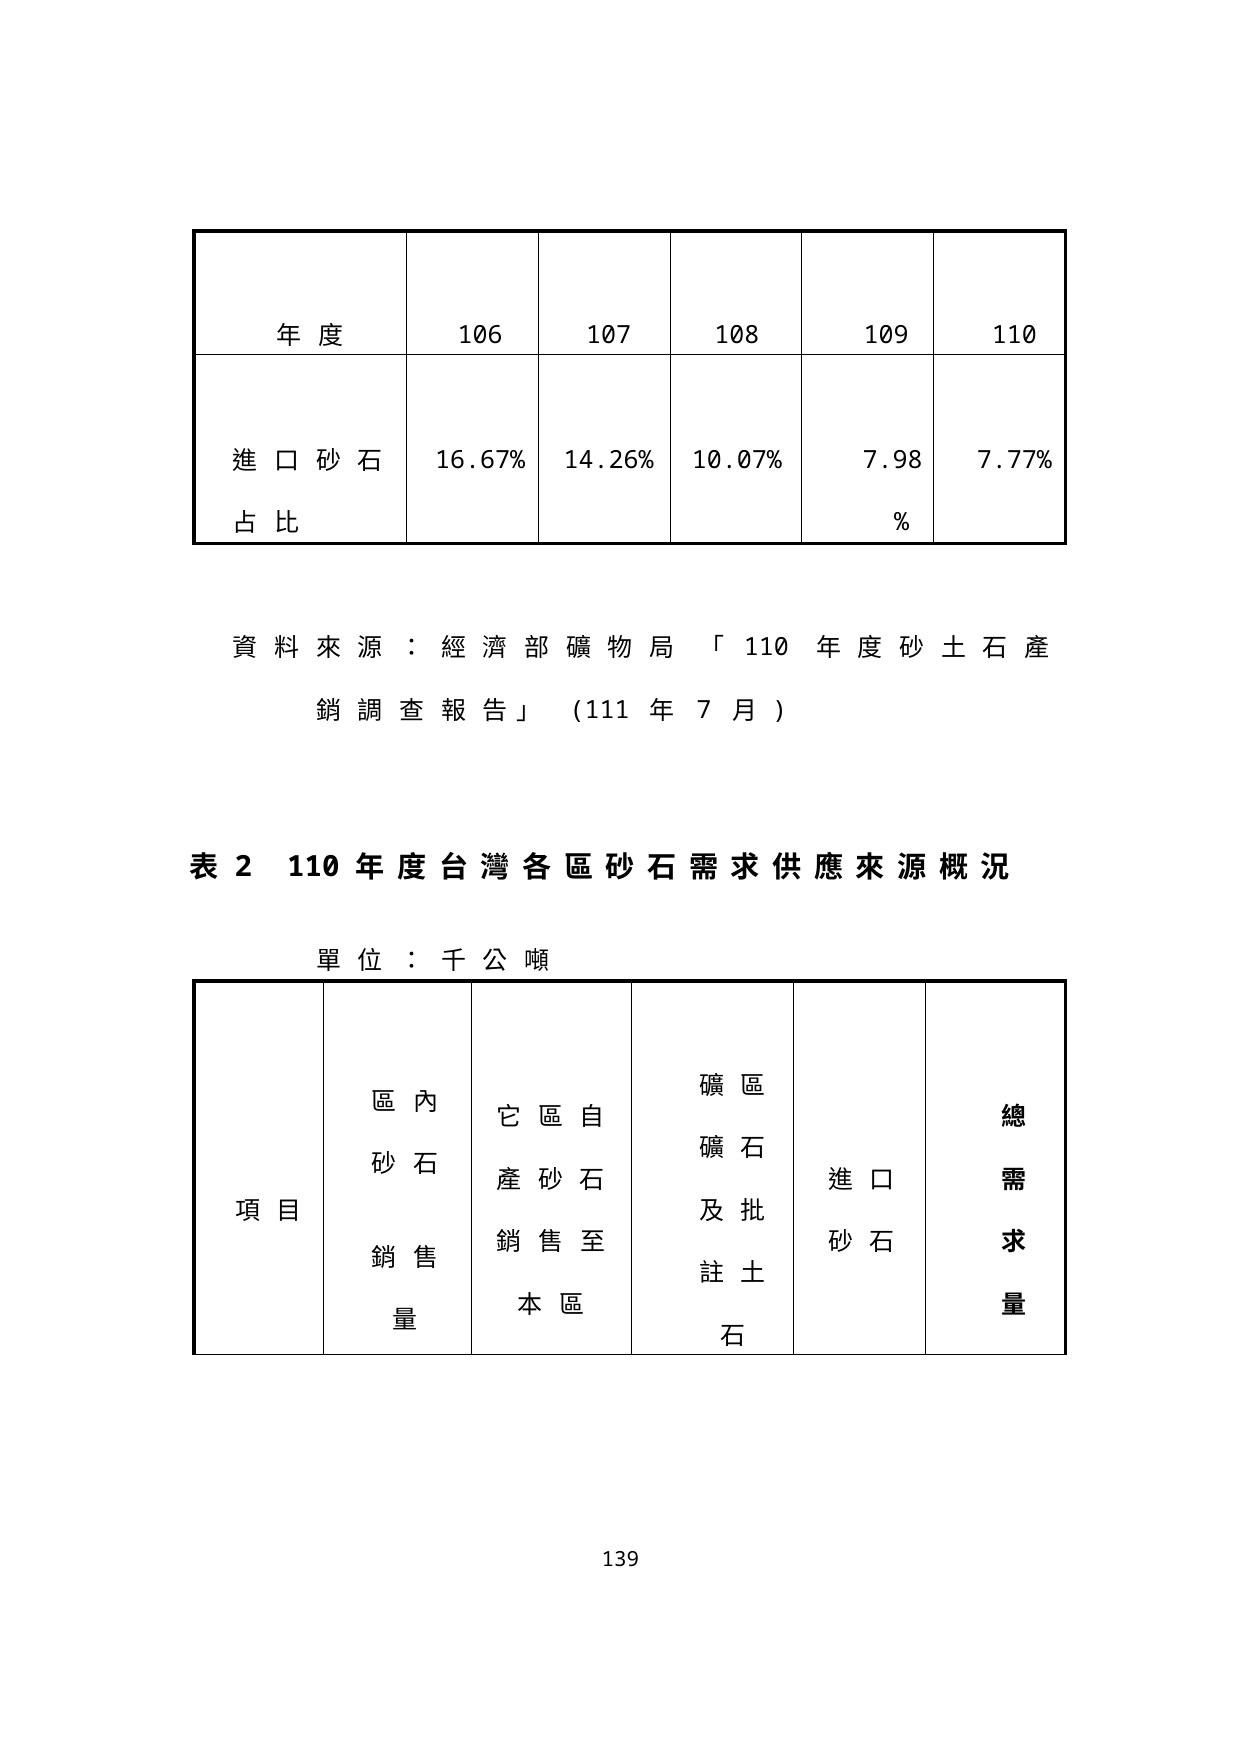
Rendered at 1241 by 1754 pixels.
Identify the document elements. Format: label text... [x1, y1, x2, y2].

table_header 進口砂石 [794, 983, 925, 1354]
text 資料來源：經濟部礦物局「110年度砂土石產銷調查報告」(111年7月) [184, 604, 1058, 729]
table_cell 7.77% [934, 355, 1064, 542]
table_cell 進口砂石占比 [196, 355, 406, 542]
table_cell 10.07% [671, 355, 801, 542]
table_header 礦區礦石及批註土石 [632, 983, 793, 1354]
table_header 年度 [196, 233, 406, 354]
table_header 項目 [196, 983, 323, 1354]
table_cell 7.98% [802, 355, 933, 542]
table_cell 14.26% [539, 355, 670, 542]
table_header 區內砂石 銷售量 [324, 983, 471, 1354]
text 表2 110年度台灣各區砂石需求供應來源概況 單位：千公噸 [183, 792, 1058, 979]
table_header 109 [802, 233, 933, 354]
table_cell 16.67% [407, 355, 538, 542]
table_header 106 [407, 233, 538, 354]
table_header 107 [539, 233, 670, 354]
table_header 108 [671, 233, 801, 354]
table_header 110 [934, 233, 1064, 354]
table_header 它區自產砂石銷售至本區 [472, 983, 631, 1354]
table_header 總需求量 [926, 983, 1064, 1354]
